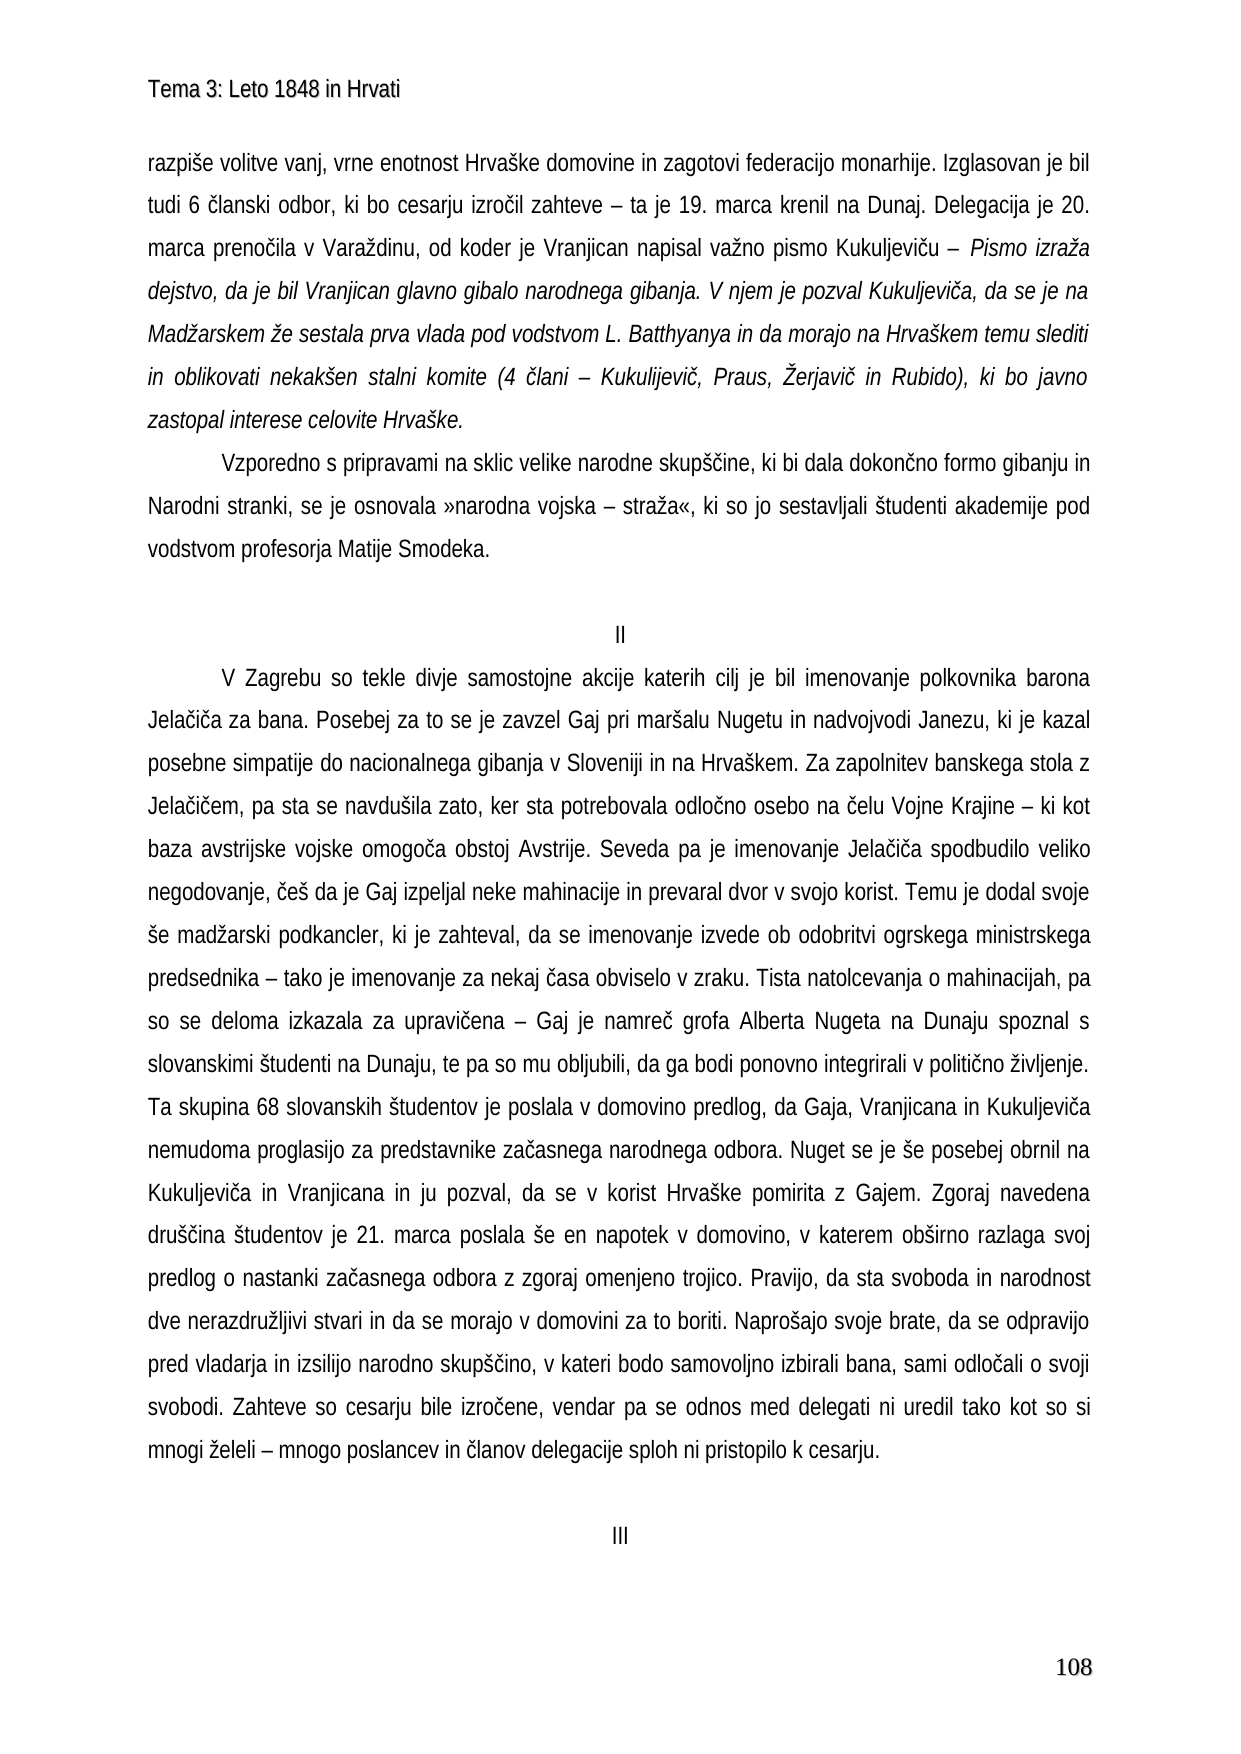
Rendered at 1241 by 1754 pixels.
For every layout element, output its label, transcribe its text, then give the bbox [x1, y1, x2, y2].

text II [148, 620, 1093, 648]
text V Zagrebu so tekle divje samostojne akcije katerih cilj je bil imenovanje polkovnika barona Jelačiča za bana. Posebej za to se je zavzel Gaj pri maršalu Nugetu in nadvojvodi Janezu, ki je kazal posebne simpatije do nacionalnega gibanja v Sloveniji in na Hrvaškem. Za zapolnitev banskega stola z Jelačičem, pa sta se navdušila zato, ker sta potrebovala odločno osebo na čelu Vojne Krajine – ki kot baza avstrijske vojske omogoča obstoj Avstrije. Seveda pa je imenovanje Jelačiča spodbudilo veliko negodovanje, češ da je Gaj izpeljal neke mahinacije in prevaral dvor v svojo korist. Temu je dodal svoje še madžarski podkancler, ki je zahteval, da se imenovanje izvede ob odobritvi ogrskega ministrskega predsednika – tako je imenovanje za nekaj časa obviselo v zraku. Tista natolcevanja o mahinacijah, pa so se deloma izkazala za upravičena – Gaj je namreč grofa Alberta Nugeta na Dunaju spoznal s slovanskimi študenti na Dunaju, te pa so mu obljubili, da ga bodi ponovno integrirali v politično življenje. Ta skupina 68 slovanskih študentov je poslala v domovino predlog, da Gaja, Vranjicana in Kukuljeviča nemudoma proglasijo za predstavnike začasnega narodnega odbora. Nuget se je še posebej obrnil na Kukuljeviča in Vranjicana in ju pozval, da se v korist Hrvaške pomirita z Gajem. Zgoraj navedena druščina študentov je 21. marca poslala še en napotek v domovino, v katerem obširno razlaga svoj predlog o nastanki začasnega odbora z zgoraj omenjeno trojico. Pravijo, da sta svoboda in narodnost dve nerazdružljivi stvari in da se morajo v domovini za to boriti. Naprošajo svoje brate, da se odpravijo pred vladarja in izsilijo narodno skupščino, v kateri bodo samovoljno izbirali bana, sami odločali o svoji svobodi. Zahteve so cesarju bile izročene, vendar pa se odnos med delegati ni uredil tako kot so si mnogi želeli – mnogo poslancev in članov delegacije sploh ni pristopilo k cesarju. [148, 663, 1093, 1464]
text Vzporedno s pripravami na sklic velike narodne skupščine, ki bi dala dokončno formo gibanju in Narodni stranki, se je osnovala »narodna vojska – straža«, ki so jo sestavljali študenti akademije pod vodstvom profesorja Matije Smodeka. [148, 448, 1093, 562]
text razpiše volitve vanj, vrne enotnost Hrvaške domovine in zagotovi federacijo monarhije. Izglasovan je bil tudi 6 članski odbor, ki bo cesarju izročil zahteve – ta je 19. marca krenil na Dunaj. Delegacija je 20. marca prenočila v Varaždinu, od koder je Vranjican napisal važno pismo Kukuljeviču – Pismo izraža dejstvo, da je bil Vranjican glavno gibalo narodnega gibanja. V njem je pozval Kukuljeviča, da se je na Madžarskem že sestala prva vlada pod vodstvom L. Batthyanya in da morajo na Hrvaškem temu slediti in oblikovati nekakšen stalni komite (4 člani – Kukulijevič, Praus, Žerjavič in Rubido), ki bo javno zastopal interese celovite Hrvaške. [148, 148, 1093, 434]
text III [148, 1521, 1093, 1549]
